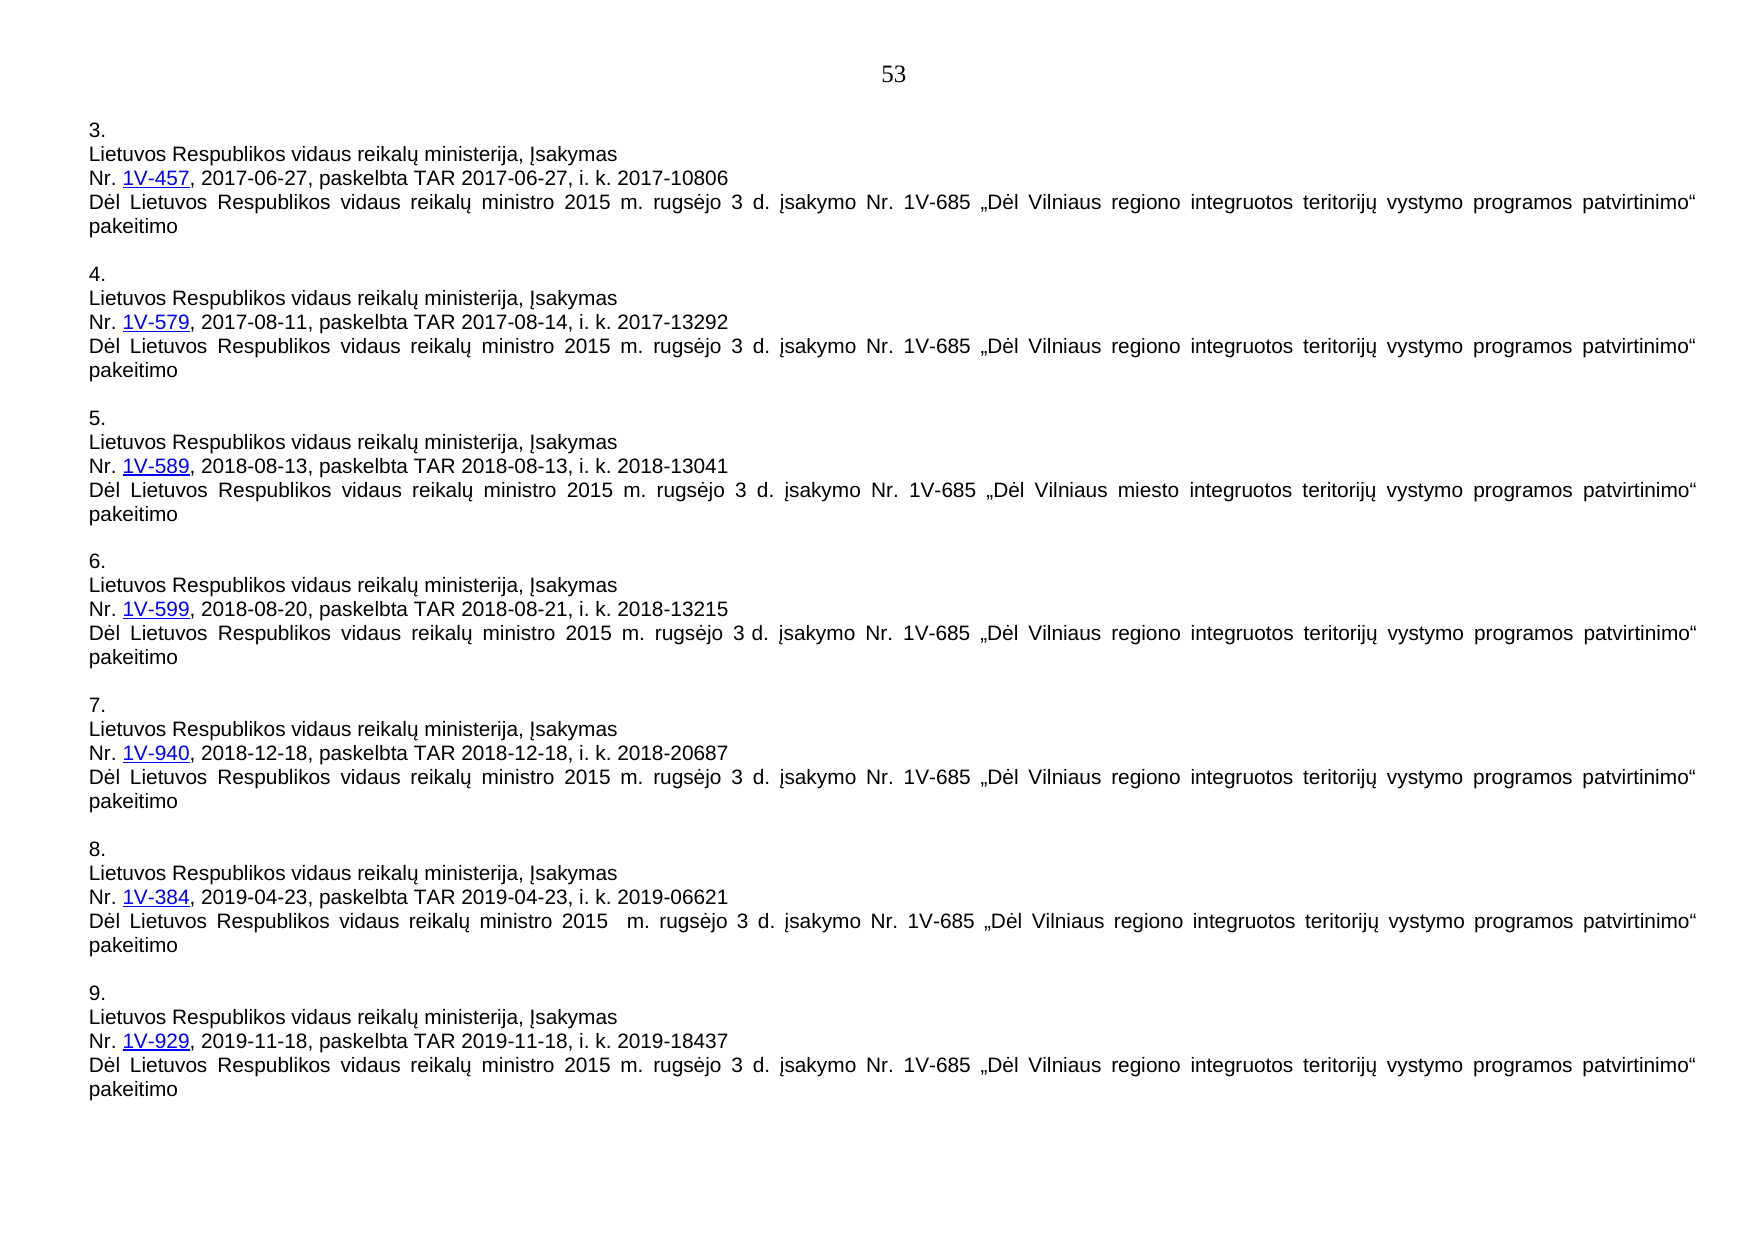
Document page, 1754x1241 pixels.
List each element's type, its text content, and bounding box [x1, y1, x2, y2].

text Lietuvos Respublikos vidaus reikalų ministerija, Įsakymas [89, 717, 1698, 741]
text 6. [89, 549, 1698, 573]
text Lietuvos Respublikos vidaus reikalų ministerija, Įsakymas [89, 142, 1698, 166]
text Nr. 1V-589, 2018-08-13, paskelbta TAR 2018-08-13, i. k. 2018-13041 [89, 453, 1698, 477]
text Lietuvos Respublikos vidaus reikalų ministerija, Įsakymas [89, 573, 1698, 597]
text Nr. 1V-929, 2019-11-18, paskelbta TAR 2019-11-18, i. k. 2019-18437 [89, 1028, 1698, 1052]
text Dėl Lietuvos Respublikos vidaus reikalų ministro 2015 m. rugsėjo 3 d. įsakymo Nr. 1V-685 „Dėl Vilniaus regiono integruotos teritorijų vystymo programos patvirtinimo“ pakeitimo [89, 621, 1698, 669]
text Nr. 1V-940, 2018-12-18, paskelbta TAR 2018-12-18, i. k. 2018-20687 [89, 741, 1698, 765]
text 8. [89, 837, 1698, 861]
text Dėl Lietuvos Respublikos vidaus reikalų ministro 2015 m. rugsėjo 3 d. įsakymo Nr. 1V-685 „Dėl Vilniaus regiono integruotos teritorijų vystymo programos patvirtinimo“ pakeitimo [89, 190, 1698, 238]
text Lietuvos Respublikos vidaus reikalų ministerija, Įsakymas [89, 429, 1698, 453]
text Nr. 1V-457, 2017-06-27, paskelbta TAR 2017-06-27, i. k. 2017-10806 [89, 166, 1698, 190]
text Dėl Lietuvos Respublikos vidaus reikalų ministro 2015 m. rugsėjo 3 d. įsakymo Nr. 1V-685 „Dėl Vilniaus regiono integruotos teritorijų vystymo programos patvirtinimo“ pakeitimo [89, 334, 1698, 382]
text 4. [89, 262, 1698, 286]
text Dėl Lietuvos Respublikos vidaus reikalų ministro 2015 m. rugsėjo 3 d. įsakymo Nr. 1V-685 „Dėl Vilniaus miesto integruotos teritorijų vystymo programos patvirtinimo“ pakeitimo [89, 477, 1698, 525]
text Nr. 1V-579, 2017-08-11, paskelbta TAR 2017-08-14, i. k. 2017-13292 [89, 310, 1698, 334]
text Dėl Lietuvos Respublikos vidaus reikalų ministro 2015 m. rugsėjo 3 d. įsakymo Nr. 1V-685 „Dėl Vilniaus regiono integruotos teritorijų vystymo programos patvirtinimo“ pakeitimo [89, 1052, 1698, 1100]
text 5. [89, 406, 1698, 429]
text Lietuvos Respublikos vidaus reikalų ministerija, Įsakymas [89, 861, 1698, 885]
text Dėl Lietuvos Respublikos vidaus reikalų ministro 2015 m. rugsėjo 3 d. įsakymo Nr. 1V-685 „Dėl Vilniaus regiono integruotos teritorijų vystymo programos patvirtinimo“ pakeitimo [89, 909, 1698, 957]
text Lietuvos Respublikos vidaus reikalų ministerija, Įsakymas [89, 1004, 1698, 1028]
text Nr. 1V-384, 2019-04-23, paskelbta TAR 2019-04-23, i. k. 2019-06621 [89, 885, 1698, 909]
text Lietuvos Respublikos vidaus reikalų ministerija, Įsakymas [89, 286, 1698, 310]
text Nr. 1V-599, 2018-08-20, paskelbta TAR 2018-08-21, i. k. 2018-13215 [89, 597, 1698, 621]
text Dėl Lietuvos Respublikos vidaus reikalų ministro 2015 m. rugsėjo 3 d. įsakymo Nr. 1V-685 „Dėl Vilniaus regiono integruotos teritorijų vystymo programos patvirtinimo“ pakeitimo [89, 765, 1698, 813]
text 7. [89, 693, 1698, 717]
text 3. [89, 118, 1698, 142]
text 9. [89, 981, 1698, 1004]
